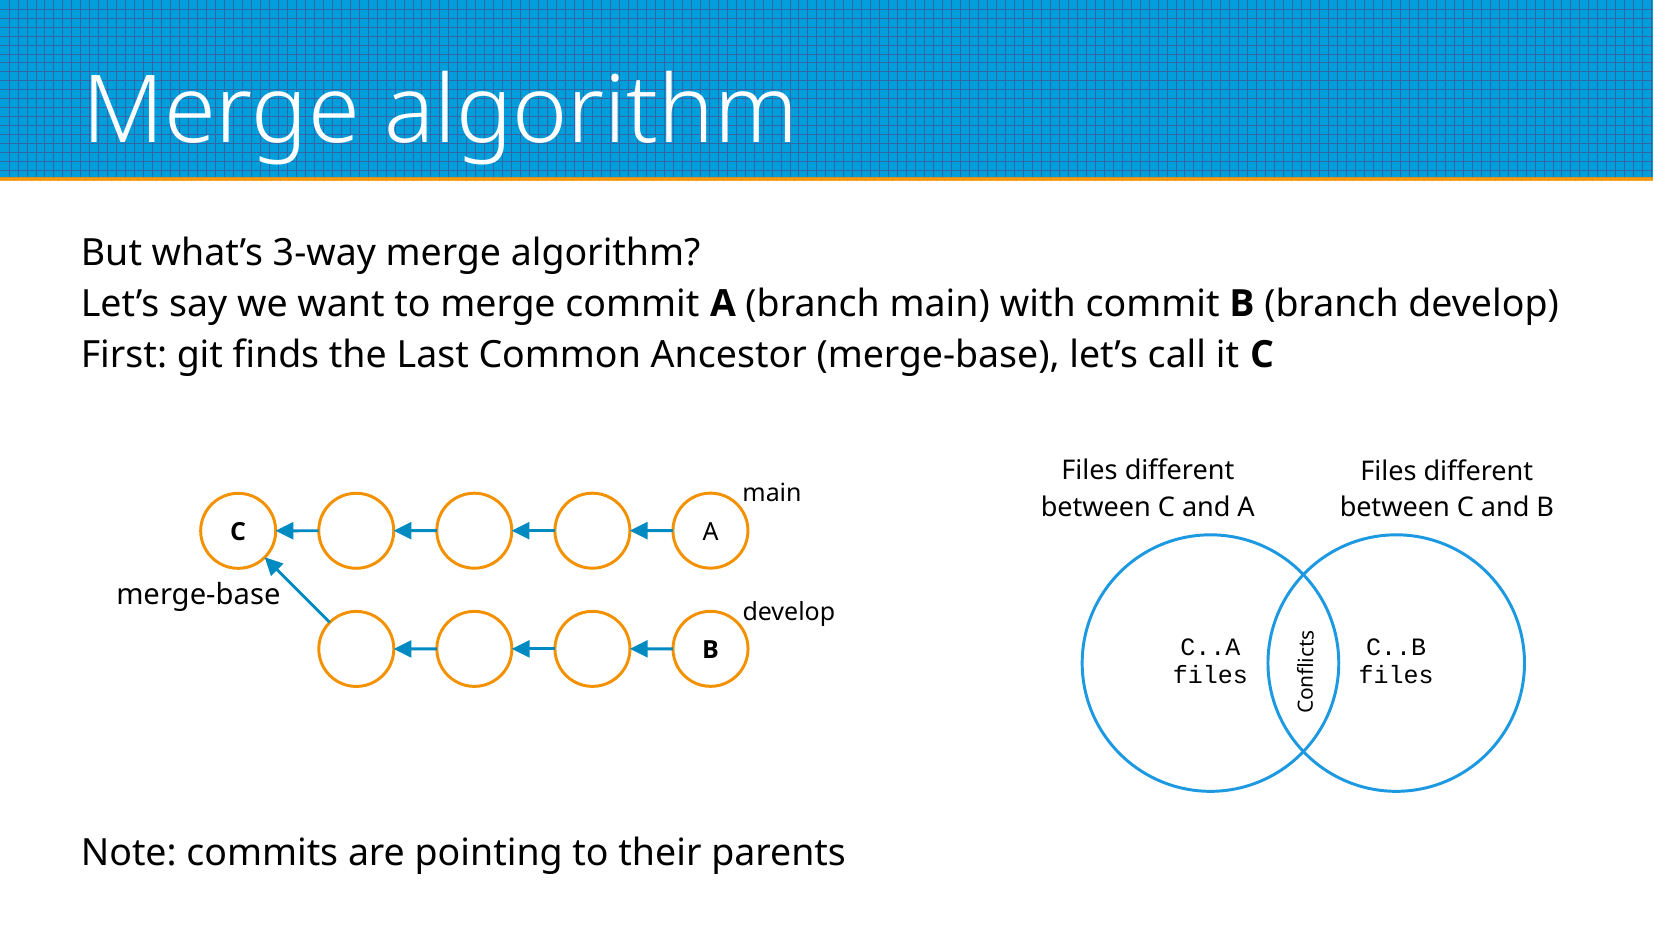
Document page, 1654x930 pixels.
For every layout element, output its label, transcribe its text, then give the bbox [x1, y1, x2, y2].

text_box A [673, 493, 748, 569]
text_box develop [736, 587, 915, 634]
title Merge algorithm [82, 14, 1571, 171]
text_box C..A files [1082, 535, 1303, 792]
text_box Note: commits are pointing to their parents [75, 819, 845, 883]
text_box Conflicts [1276, 589, 1334, 720]
text_box merge-base [110, 567, 285, 619]
text_box Files different between C and B [1333, 441, 1619, 535]
text_box C..B files [1267, 613, 1278, 708]
text_box But what’s 3-way merge algorithm? Let’s say we want to merge commit A (branch main) with commit B (branch develop) First: git finds the Last Common Ancestor (merge-base), let’s call it C [75, 229, 1613, 376]
text_box Files different between C and A [1034, 441, 1320, 535]
text_box C [200, 493, 276, 567]
text_box B [673, 611, 749, 687]
text_box main [736, 469, 915, 515]
text_box C..B files [1281, 535, 1525, 792]
